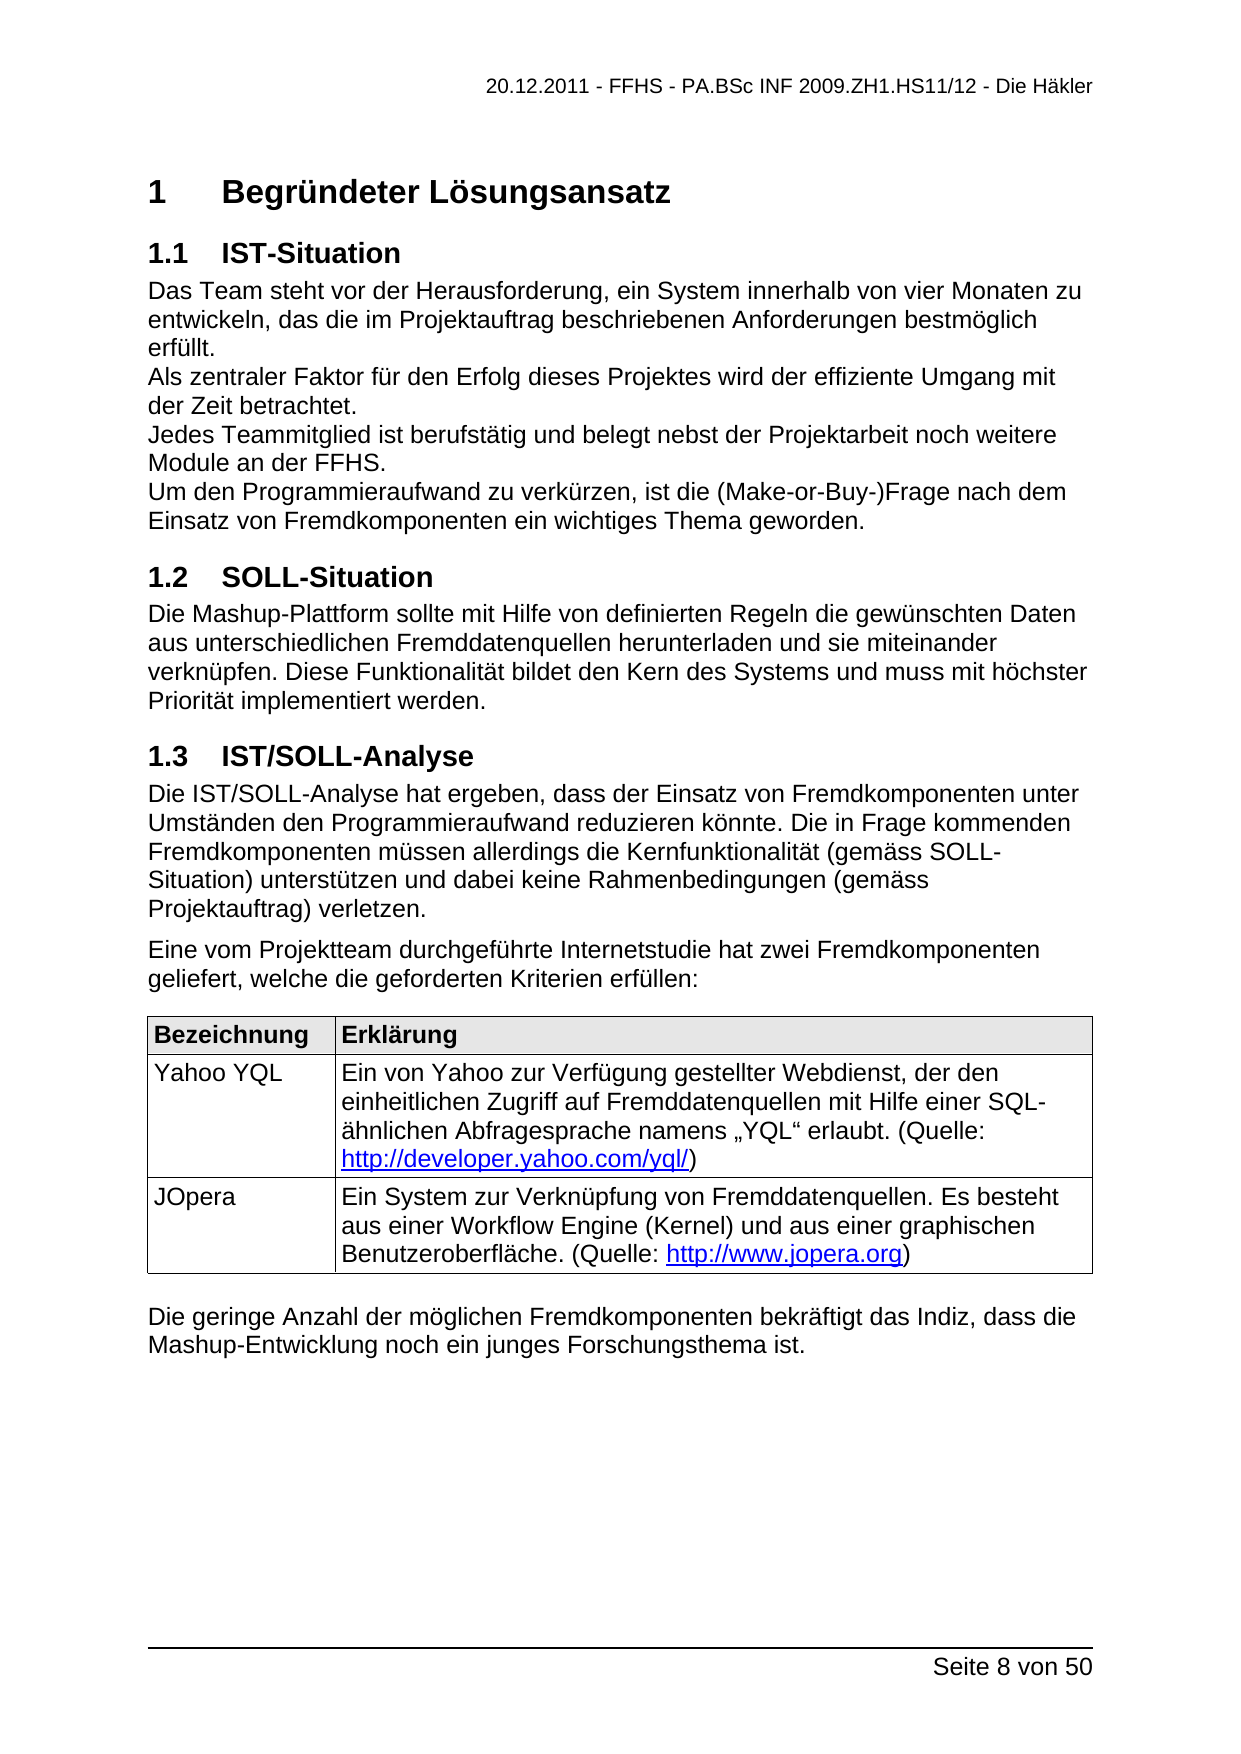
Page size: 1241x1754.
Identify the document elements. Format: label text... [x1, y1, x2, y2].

subtitle IST-Situation [148, 236, 1093, 269]
text Eine vom Projektteam durchgeführte Internetstudie hat zwei Fremdkomponenten geliefert, welche die geforderten Kriterien erfüllen: [148, 935, 1093, 993]
text Das Team steht vor der Herausforderung, ein System innerhalb von vier Monaten zu entwickeln, das die im Projektauftrag beschriebenen Anforderungen bestmöglich erfüllt. Als zentraler Faktor für den Erfolg dieses Projektes wird der effiziente Umgang mit der Zeit betrachtet. Jedes Teammitglied ist berufstätig und belegt nebst der Projektarbeit noch weitere Module an der FFHS. Um den Programmieraufwand zu verkürzen, ist die (Make-or-Buy-)Frage nach dem Einsatz von Fremdkomponenten ein wichtiges Thema geworden. [148, 276, 1093, 534]
table_header Bezeichnung [148, 1017, 335, 1053]
table_cell Ein von Yahoo zur Verfügung gestellter Webdienst, der den einheitlichen Zugriff auf Fremddatenquellen mit Hilfe einer SQL-ähnlichen Abfragesprache namens „YQL“ erlaubt. (Quelle: http://developer.yahoo.com/yql/) [336, 1055, 1092, 1177]
subtitle Begründeter Lösungsansatz [148, 173, 1093, 211]
text Die geringe Anzahl der möglichen Fremdkomponenten bekräftigt das Indiz, dass die Mashup-Entwicklung noch ein junges Forschungsthema ist. [148, 1274, 1093, 1359]
text Die Mashup-Plattform sollte mit Hilfe von definierten Regeln die gewünschten Daten aus unterschiedlichen Fremddatenquellen herunterladen und sie miteinander verknüpfen. Diese Funktionalität bildet den Kern des Systems und muss mit höchster Priorität implementiert werden. [148, 599, 1093, 714]
table_cell Yahoo YQL [148, 1055, 335, 1177]
subtitle SOLL-Situation [148, 559, 1093, 593]
table_cell Ein System zur Verknüpfung von Fremddatenquellen. Es besteht aus einer Workflow Engine (Kernel) und aus einer graphischen Benutzeroberfläche. (Quelle: http://www.jopera.org) [336, 1178, 1092, 1272]
text Die IST/SOLL-Analyse hat ergeben, dass der Einsatz von Fremdkomponenten unter Umständen den Programmieraufwand reduzieren könnte. Die in Frage kommenden Fremdkomponenten müssen allerdings die Kernfunktionalität (gemäss SOLL-Situation) unterstützen und dabei keine Rahmenbedingungen (gemäss Projektauftrag) verletzen. [148, 779, 1093, 923]
table_header Erklärung [336, 1017, 1092, 1053]
table_cell JOpera [148, 1178, 335, 1272]
subtitle IST/SOLL-Analyse [148, 739, 1093, 773]
